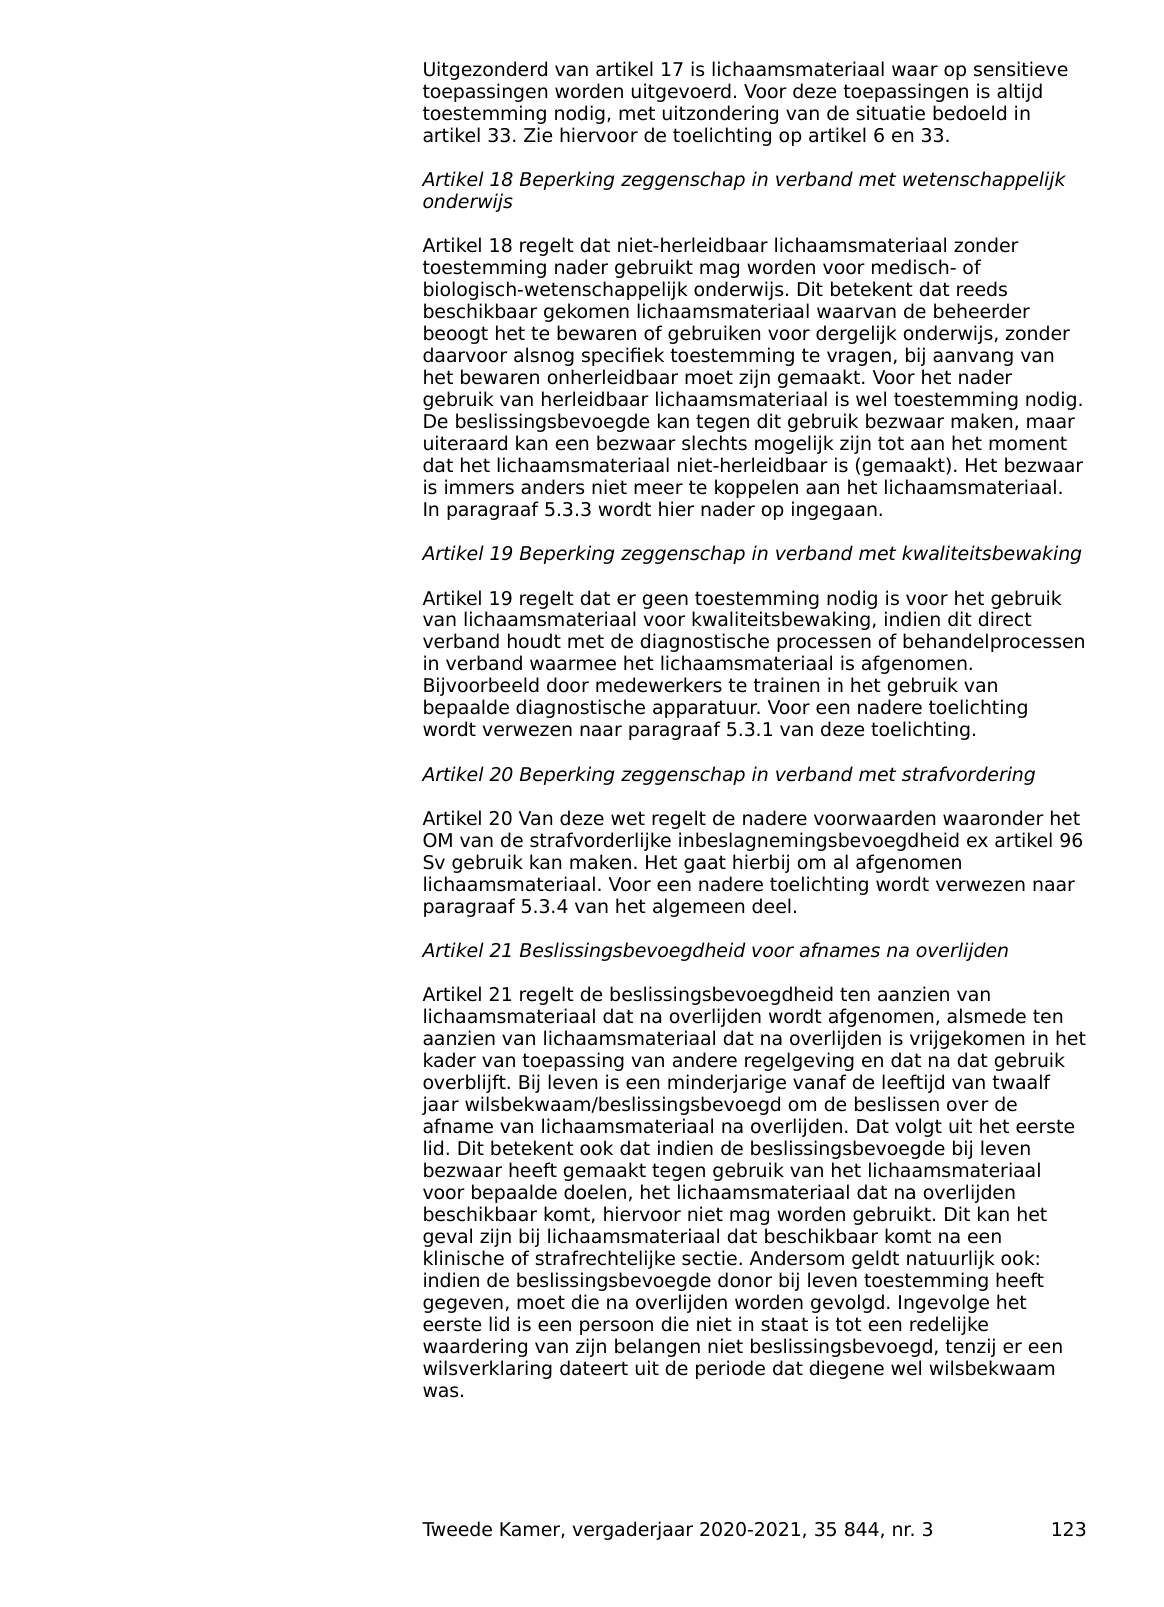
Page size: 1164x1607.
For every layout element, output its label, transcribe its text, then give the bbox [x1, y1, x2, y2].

subtitle Artikel 18 Beperking zeggenschap in verband met wetenschappelijk onderwijs [422, 169, 1087, 213]
text Artikel 20 Van deze wet regelt de nadere voorwaarden waaronder het OM van de strafvorderlijke inbeslagnemingsbevoegdheid ex artikel 96 Sv gebruik kan maken. Het gaat hierbij om al afgenomen lichaamsmateriaal. Voor een nadere toelichting wordt verwezen naar paragraaf 5.3.4 van het algemeen deel. [422, 808, 1087, 917]
text Artikel 21 regelt de beslissingsbevoegdheid ten aanzien van lichaamsmateriaal dat na overlijden wordt afgenomen, alsmede ten aanzien van lichaamsmateriaal dat na overlijden is vrijgekomen in het kader van toepassing van andere regelgeving en dat na dat gebruik overblijft. Bij leven is een minderjarige vanaf de leeftijd van twaalf jaar wilsbekwaam/beslissingsbevoegd om de beslissen over de afname van lichaamsmateriaal na overlijden. Dat volgt uit het eerste lid. Dit betekent ook dat indien de beslissingsbevoegde bij leven bezwaar heeft gemaakt tegen gebruik van het lichaamsmateriaal voor bepaalde doelen, het lichaamsmateriaal dat na overlijden beschikbaar komt, hiervoor niet mag worden gebruikt. Dit kan het geval zijn bij lichaamsmateriaal dat beschikbaar komt na een klinische of strafrechtelijke sectie. Andersom geldt natuurlijk ook: indien de beslissingsbevoegde donor bij leven toestemming heeft gegeven, moet die na overlijden worden gevolgd. Ingevolge het eerste lid is een persoon die niet in staat is tot een redelijke waardering van zijn belangen niet beslissingsbevoegd, tenzij er een wilsverklaring dateert uit de periode dat diegene wel wilsbekwaam was. [422, 984, 1087, 1401]
subtitle Artikel 20 Beperking zeggenschap in verband met strafvordering [422, 763, 1087, 785]
subtitle Artikel 21 Beslissingsbevoegdheid voor afnames na overlijden [422, 940, 1087, 962]
text Artikel 19 regelt dat er geen toestemming nodig is voor het gebruik van lichaamsmateriaal voor kwaliteitsbewaking, indien dit direct verband houdt met de diagnostische processen of behandelprocessen in verband waarmee het lichaamsmateriaal is afgenomen. Bijvoorbeeld door medewerkers te trainen in het gebruik van bepaalde diagnostische apparatuur. Voor een nadere toelichting wordt verwezen naar paragraaf 5.3.1 van deze toelichting. [422, 587, 1087, 741]
subtitle Artikel 19 Beperking zeggenschap in verband met kwaliteitsbewaking [422, 543, 1087, 565]
text Uitgezonderd van artikel 17 is lichaamsmateriaal waar op sensitieve toepassingen worden uitgevoerd. Voor deze toepassingen is altijd toestemming nodig, met uitzondering van de situatie bedoeld in artikel 33. Zie hiervoor de toelichting op artikel 6 en 33. [422, 59, 1087, 147]
text Artikel 18 regelt dat niet-herleidbaar lichaamsmateriaal zonder toestemming nader gebruikt mag worden voor medisch- of biologisch-wetenschappelijk onderwijs. Dit betekent dat reeds beschikbaar gekomen lichaamsmateriaal waarvan de beheerder beoogt het te bewaren of gebruiken voor dergelijk onderwijs, zonder daarvoor alsnog specifiek toestemming te vragen, bij aanvang van het bewaren onherleidbaar moet zijn gemaakt. Voor het nader gebruik van herleidbaar lichaamsmateriaal is wel toestemming nodig. De beslissingsbevoegde kan tegen dit gebruik bezwaar maken, maar uiteraard kan een bezwaar slechts mogelijk zijn tot aan het moment dat het lichaamsmateriaal niet-herleidbaar is (gemaakt). Het bezwaar is immers anders niet meer te koppelen aan het lichaamsmateriaal. In paragraaf 5.3.3 wordt hier nader op ingegaan. [422, 235, 1087, 521]
